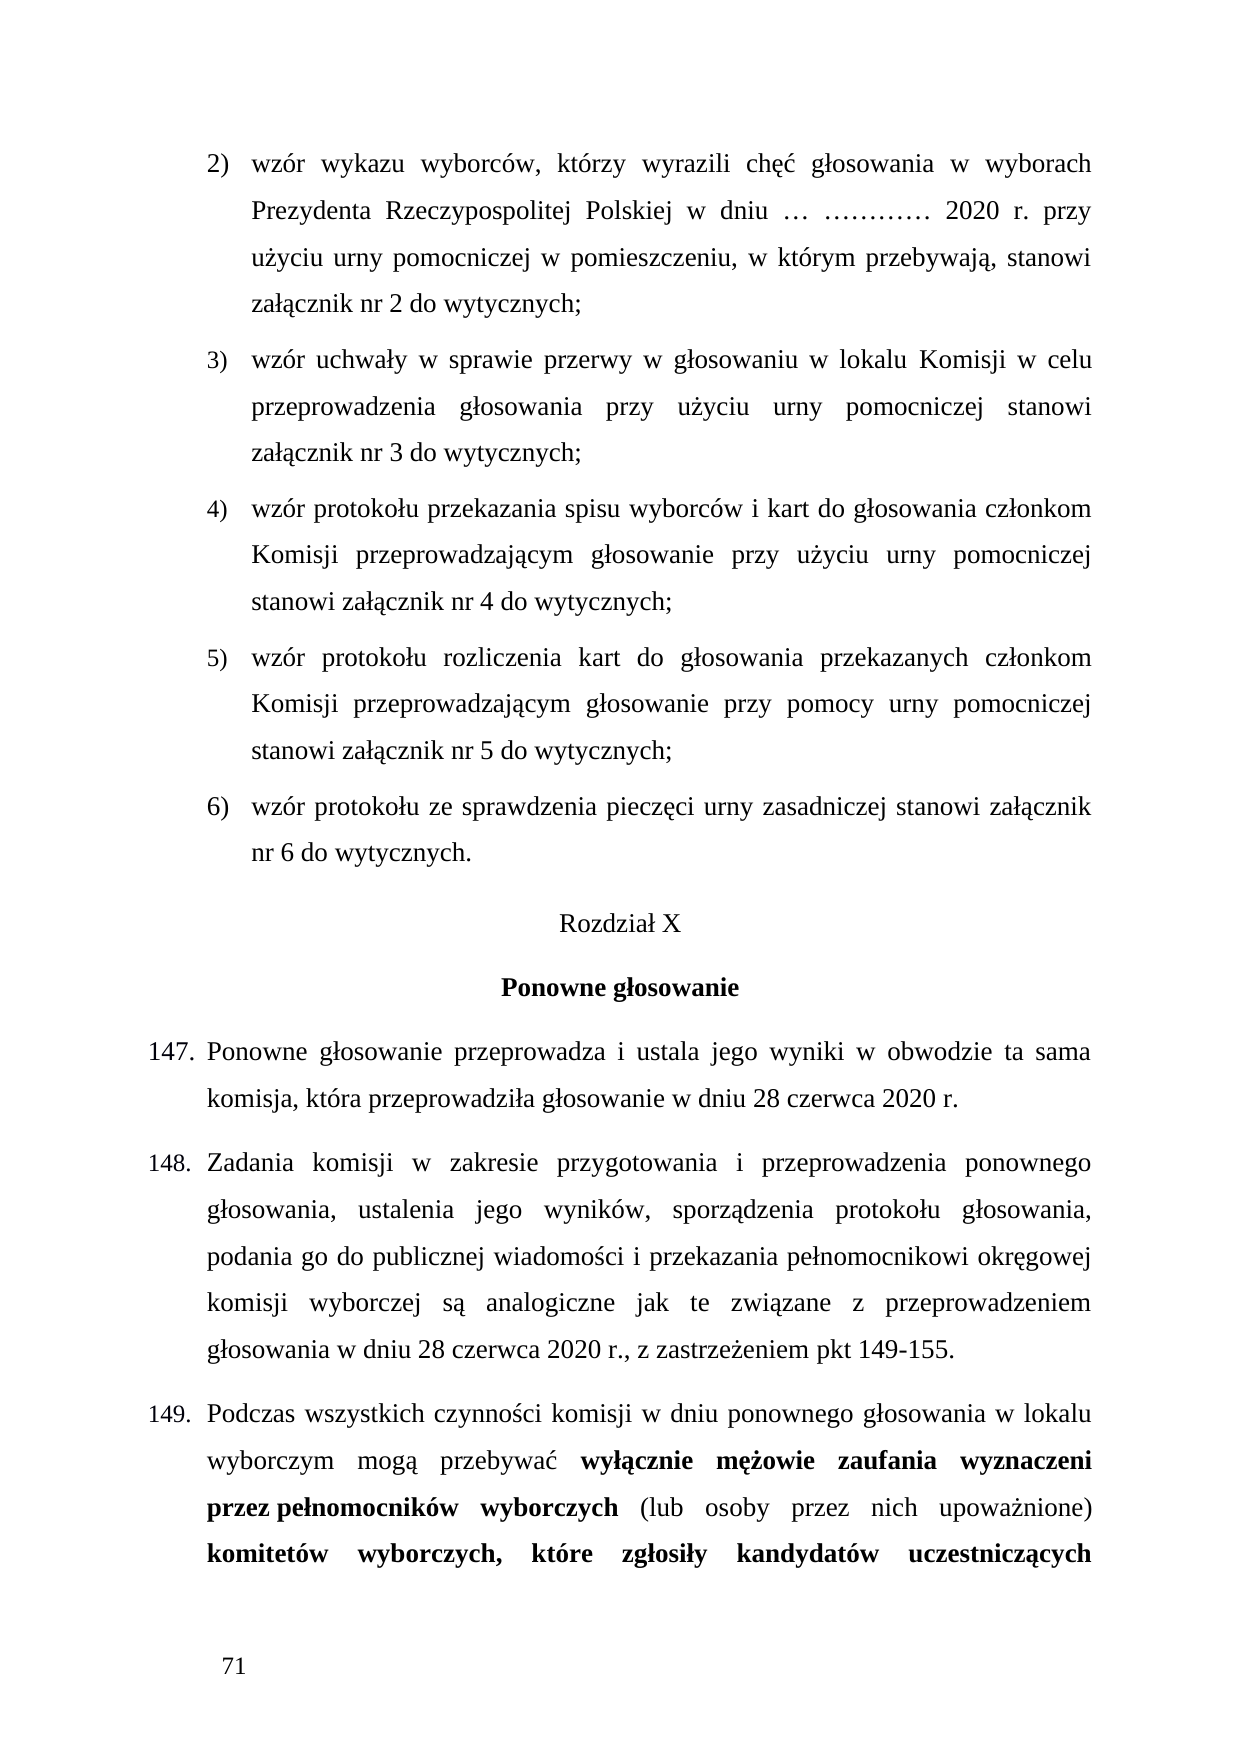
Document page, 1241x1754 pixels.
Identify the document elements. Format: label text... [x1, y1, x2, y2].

list wzór protokołu ze sprawdzenia pieczęci urny zasadniczej stanowi załącznik nr 6 do wytycznych. [207, 790, 1093, 867]
list wzór wykazu wyborców, którzy wyrazili chęć głosowania w wyborach Prezydenta Rzeczypospolitej Polskiej w dniu … ………… 2020 r. przy użyciu urny pomocniczej w pomieszczeniu, w którym przebywają, stanowi załącznik nr 2 do wytycznych; [207, 148, 1093, 319]
list Zadania komisji w zakresie przygotowania i przeprowadzenia ponownego głosowania, ustalenia jego wyników, sporządzenia protokołu głosowania, podania go do publicznej wiadomości i przekazania pełnomocnikowi okręgowej komisji wyborczej są analogiczne jak te związane z przeprowadzeniem głosowania w dniu 28 czerwca 2020 r., z zastrzeżeniem pkt 149-155. [148, 1146, 1093, 1364]
list wzór protokołu rozliczenia kart do głosowania przekazanych członkom Komisji przeprowadzającym głosowanie przy pomocy urny pomocniczej stanowi załącznik nr 5 do wytycznych; [207, 641, 1093, 765]
list Podczas wszystkich czynności komisji w dniu ponownego głosowania w lokalu wyborczym mogą przebywać wyłącznie mężowie zaufania wyznaczeni przez pełnomocników wyborczych (lub osoby przez nich upoważnione) komitetów wyborczych, które zgłosiły kandydatów uczestniczących [148, 1397, 1093, 1569]
list Ponowne głosowanie przeprowadza i ustala jego wyniki w obwodzie ta sama komisja, która przeprowadziła głosowanie w dniu 28 czerwca 2020 r. [148, 1035, 1093, 1113]
list wzór uchwały w sprawie przerwy w głosowaniu w lokalu Komisji w celu przeprowadzenia głosowania przy użyciu urny pomocniczej stanowi załącznik nr 3 do wytycznych; [207, 343, 1093, 468]
text Ponowne głosowanie [148, 971, 1093, 1002]
list wzór protokołu przekazania spisu wyborców i kart do głosowania członkom Komisji przeprowadzającym głosowanie przy użyciu urny pomocniczej stanowi załącznik nr 4 do wytycznych; [207, 492, 1093, 616]
text Rozdział X [148, 907, 1093, 938]
